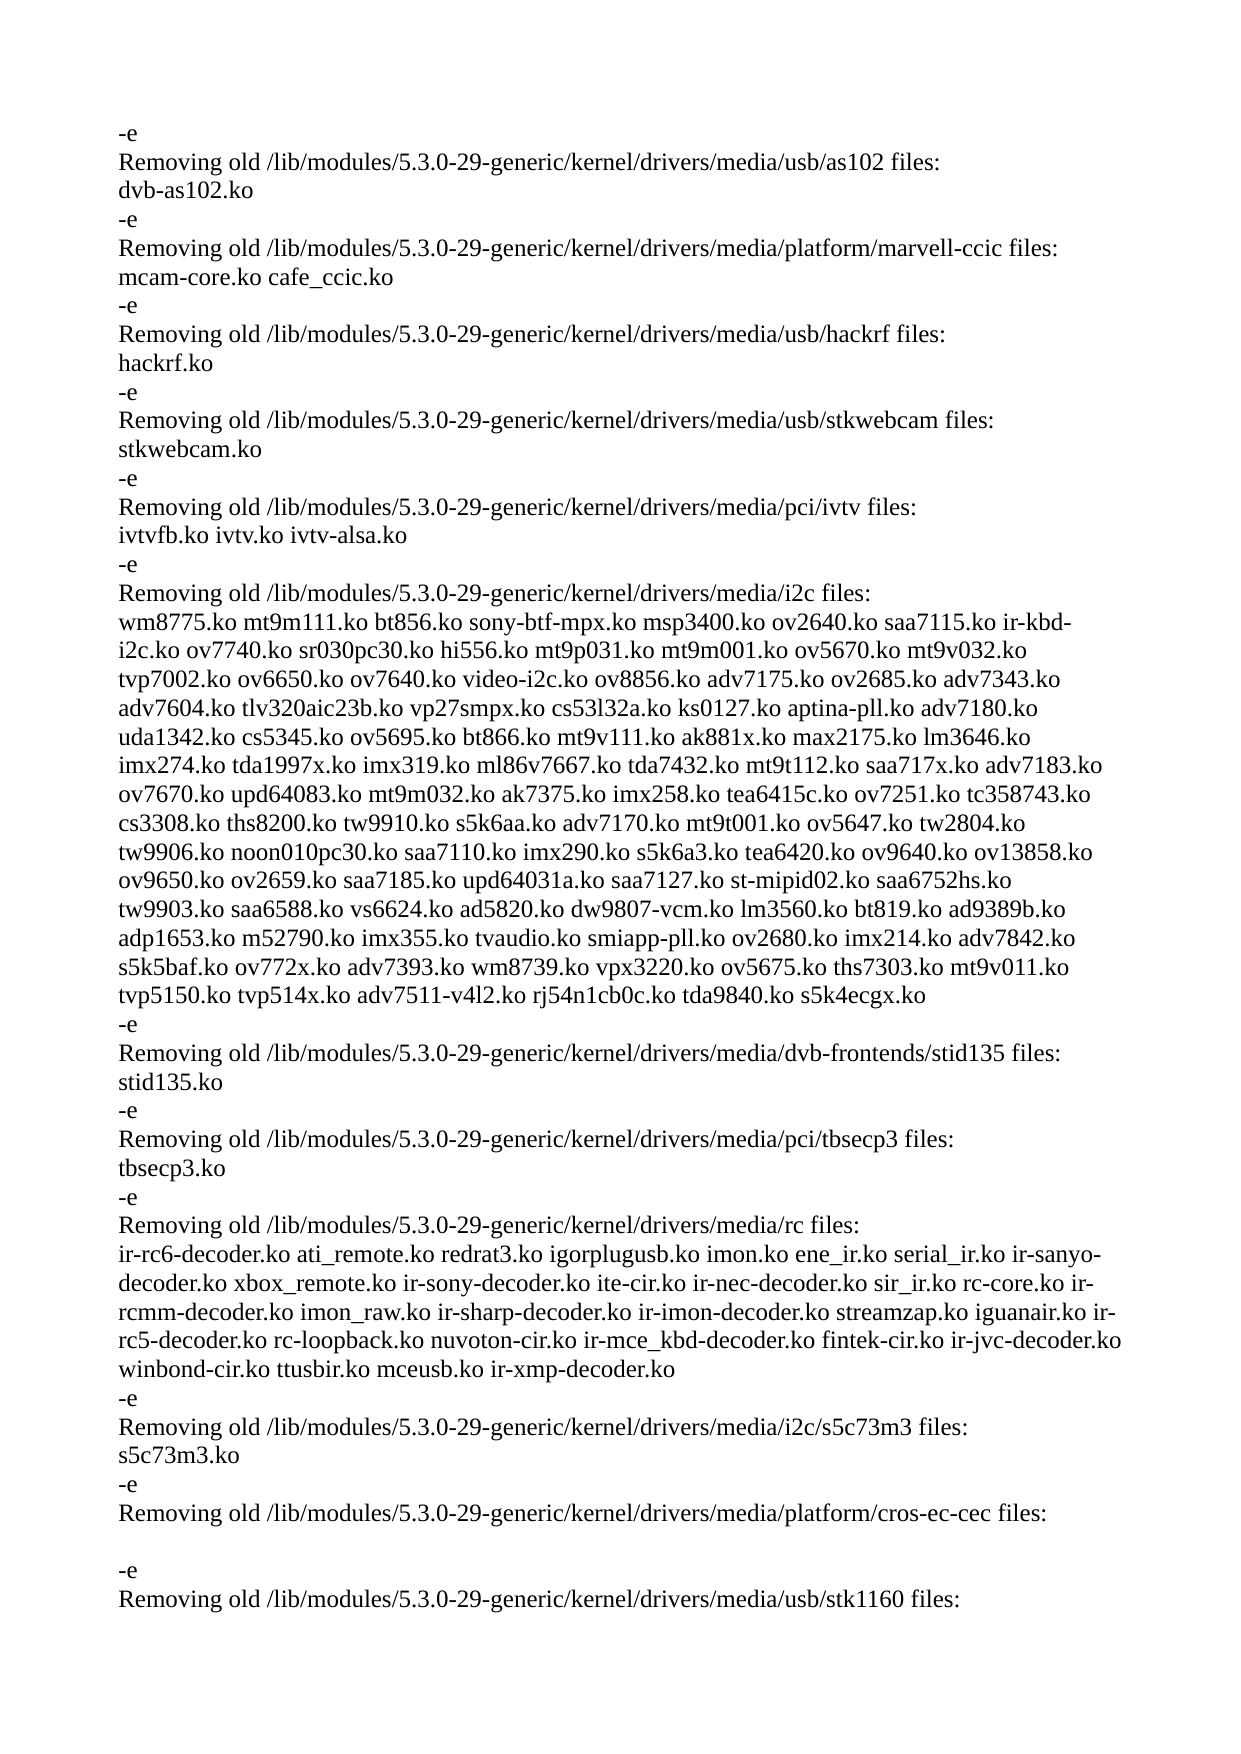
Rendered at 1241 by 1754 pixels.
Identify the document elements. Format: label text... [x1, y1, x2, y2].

text Removing old /lib/modules/5.3.0-29-generic/kernel/drivers/media/dvb-frontends/stid135 files: [118, 1038, 1122, 1067]
text Removing old /lib/modules/5.3.0-29-generic/kernel/drivers/media/platform/marvell-ccic files: [118, 233, 1122, 262]
text Removing old /lib/modules/5.3.0-29-generic/kernel/drivers/media/i2c/s5c73m3 files: [118, 1412, 1122, 1441]
text Removing old /lib/modules/5.3.0-29-generic/kernel/drivers/media/usb/hackrf files: [118, 319, 1122, 348]
text stkwebcam.ko [118, 434, 1122, 463]
text -e [118, 377, 1122, 406]
text Removing old /lib/modules/5.3.0-29-generic/kernel/drivers/media/platform/cros-ec-cec files: [118, 1498, 1122, 1527]
text -e [118, 204, 1122, 233]
text -e [118, 1556, 1122, 1584]
text -e [118, 291, 1122, 319]
text s5c73m3.ko [118, 1441, 1122, 1469]
text ir-rc6-decoder.ko ati_remote.ko redrat3.ko igorplugusb.ko imon.ko ene_ir.ko serial_ir.ko ir-sanyo-decoder.ko xbox_remote.ko ir-sony-decoder.ko ite-cir.ko ir-nec-decoder.ko sir_ir.ko rc-core.ko ir-rcmm-decoder.ko imon_raw.ko ir-sharp-decoder.ko ir-imon-decoder.ko streamzap.ko iguanair.ko ir-rc5-decoder.ko rc-loopback.ko nuvoton-cir.ko ir-mce_kbd-decoder.ko fintek-cir.ko ir-jvc-decoder.ko winbond-cir.ko ttusbir.ko mceusb.ko ir-xmp-decoder.ko [118, 1239, 1122, 1383]
text Removing old /lib/modules/5.3.0-29-generic/kernel/drivers/media/usb/as102 files: [118, 147, 1122, 176]
text hackrf.ko [118, 348, 1122, 377]
text ivtvfb.ko ivtv.ko ivtv-alsa.ko [118, 521, 1122, 549]
text stid135.ko [118, 1067, 1122, 1096]
text -e [118, 1383, 1122, 1412]
text -e [118, 1096, 1122, 1124]
text Removing old /lib/modules/5.3.0-29-generic/kernel/drivers/media/pci/tbsecp3 files: [118, 1124, 1122, 1153]
text -e [118, 1469, 1122, 1498]
text tbsecp3.ko [118, 1153, 1122, 1182]
text -e [118, 549, 1122, 578]
text Removing old /lib/modules/5.3.0-29-generic/kernel/drivers/media/rc files: [118, 1211, 1122, 1239]
text -e [118, 463, 1122, 492]
text mcam-core.ko cafe_ccic.ko [118, 262, 1122, 291]
text Removing old /lib/modules/5.3.0-29-generic/kernel/drivers/media/i2c files: [118, 578, 1122, 607]
text Removing old /lib/modules/5.3.0-29-generic/kernel/drivers/media/usb/stkwebcam files: [118, 406, 1122, 434]
text Removing old /lib/modules/5.3.0-29-generic/kernel/drivers/media/pci/ivtv files: [118, 492, 1122, 521]
text -e [118, 1009, 1122, 1038]
text -e [118, 1182, 1122, 1211]
text dvb-as102.ko [118, 176, 1122, 204]
text wm8775.ko mt9m111.ko bt856.ko sony-btf-mpx.ko msp3400.ko ov2640.ko saa7115.ko ir-kbd-i2c.ko ov7740.ko sr030pc30.ko hi556.ko mt9p031.ko mt9m001.ko ov5670.ko mt9v032.ko tvp7002.ko ov6650.ko ov7640.ko video-i2c.ko ov8856.ko adv7175.ko ov2685.ko adv7343.ko adv7604.ko tlv320aic23b.ko vp27smpx.ko cs53l32a.ko ks0127.ko aptina-pll.ko adv7180.ko uda1342.ko cs5345.ko ov5695.ko bt866.ko mt9v111.ko ak881x.ko max2175.ko lm3646.ko imx274.ko tda1997x.ko imx319.ko ml86v7667.ko tda7432.ko mt9t112.ko saa717x.ko adv7183.ko ov7670.ko upd64083.ko mt9m032.ko ak7375.ko imx258.ko tea6415c.ko ov7251.ko tc358743.ko cs3308.ko ths8200.ko tw9910.ko s5k6aa.ko adv7170.ko mt9t001.ko ov5647.ko tw2804.ko tw9906.ko noon010pc30.ko saa7110.ko imx290.ko s5k6a3.ko tea6420.ko ov9640.ko ov13858.ko ov9650.ko ov2659.ko saa7185.ko upd64031a.ko saa7127.ko st-mipid02.ko saa6752hs.ko tw9903.ko saa6588.ko vs6624.ko ad5820.ko dw9807-vcm.ko lm3560.ko bt819.ko ad9389b.ko adp1653.ko m52790.ko imx355.ko tvaudio.ko smiapp-pll.ko ov2680.ko imx214.ko adv7842.ko s5k5baf.ko ov772x.ko adv7393.ko wm8739.ko vpx3220.ko ov5675.ko ths7303.ko mt9v011.ko tvp5150.ko tvp514x.ko adv7511-v4l2.ko rj54n1cb0c.ko tda9840.ko s5k4ecgx.ko [118, 607, 1122, 1009]
text -e [118, 118, 1122, 147]
text Removing old /lib/modules/5.3.0-29-generic/kernel/drivers/media/usb/stk1160 files: [118, 1584, 1122, 1613]
